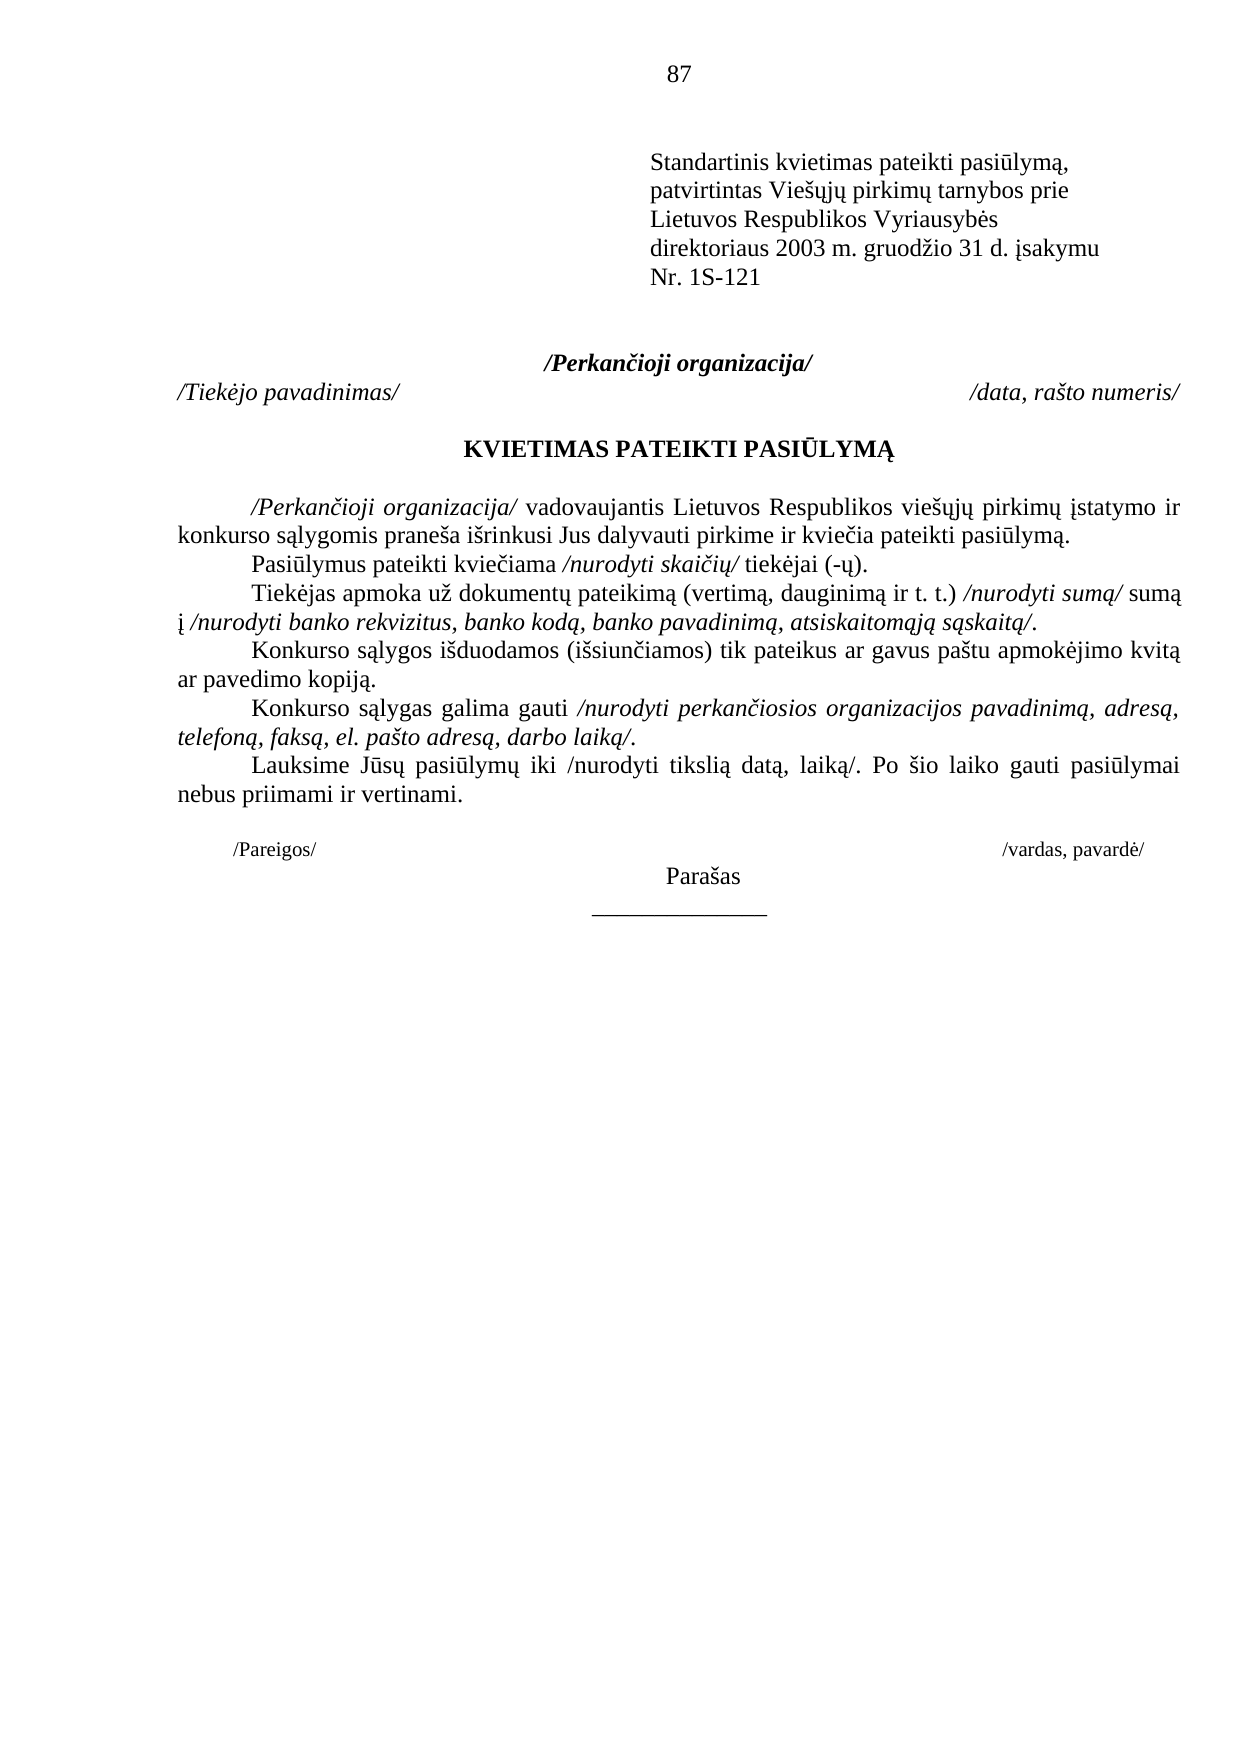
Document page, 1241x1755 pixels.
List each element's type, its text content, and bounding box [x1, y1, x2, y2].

text ______________ [177, 890, 1181, 918]
text Lietuvos Respublikos Vyriausybės [650, 204, 1181, 233]
text patvirtintas Viešųjų pirkimų tarnybos prie [650, 176, 1181, 204]
text Standartinis kvietimas pateikti pasiūlymą, [650, 147, 1181, 176]
text Nr. 1S-121 [650, 262, 1181, 291]
text /Tiekėjo pavadinimas/ /data, rašto numeris/ [177, 377, 1181, 406]
text KVIETIMAS PATEIKTI PASIŪLYMĄ [177, 434, 1181, 463]
text Lauksime Jūsų pasiūlymų iki /nurodyti tikslią datą, laiką/. Po šio laiko gauti pasiūlymai nebus priimami ir vertinami. [177, 751, 1181, 808]
text /Perkančioji organizacija/ vadovaujantis Lietuvos Respublikos viešųjų pirkimų įstatymo ir konkurso sąlygomis praneša išrinkusi Jus dalyvauti pirkime ir kviečia pateikti pasiūlymą. [177, 492, 1181, 549]
text /Pareigos/ /vardas, pavardė/ [177, 837, 1181, 861]
text direktoriaus 2003 m. gruodžio 31 d. įsakymu [650, 233, 1181, 262]
text Konkurso sąlygos išduodamos (išsiunčiamos) tik pateikus ar gavus paštu apmokėjimo kvitą ar pavedimo kopiją. [177, 636, 1181, 693]
text Tiekėjas apmoka už dokumentų pateikimą (vertimą, dauginimą ir t. t.) /nurodyti sumą/ sumą į /nurodyti banko rekvizitus, banko kodą, banko pavadinimą, atsiskaitomąją sąskaitą/. [177, 578, 1181, 636]
text /Perkančioji organizacija/ [177, 348, 1181, 377]
text Parašas [177, 861, 1181, 890]
text Konkurso sąlygas galima gauti /nurodyti perkančiosios organizacijos pavadinimą, adresą, telefoną, faksą, el. pašto adresą, darbo laiką/. [177, 693, 1181, 751]
text Pasiūlymus pateikti kviečiama /nurodyti skaičių/ tiekėjai (-ų). [177, 549, 1181, 578]
